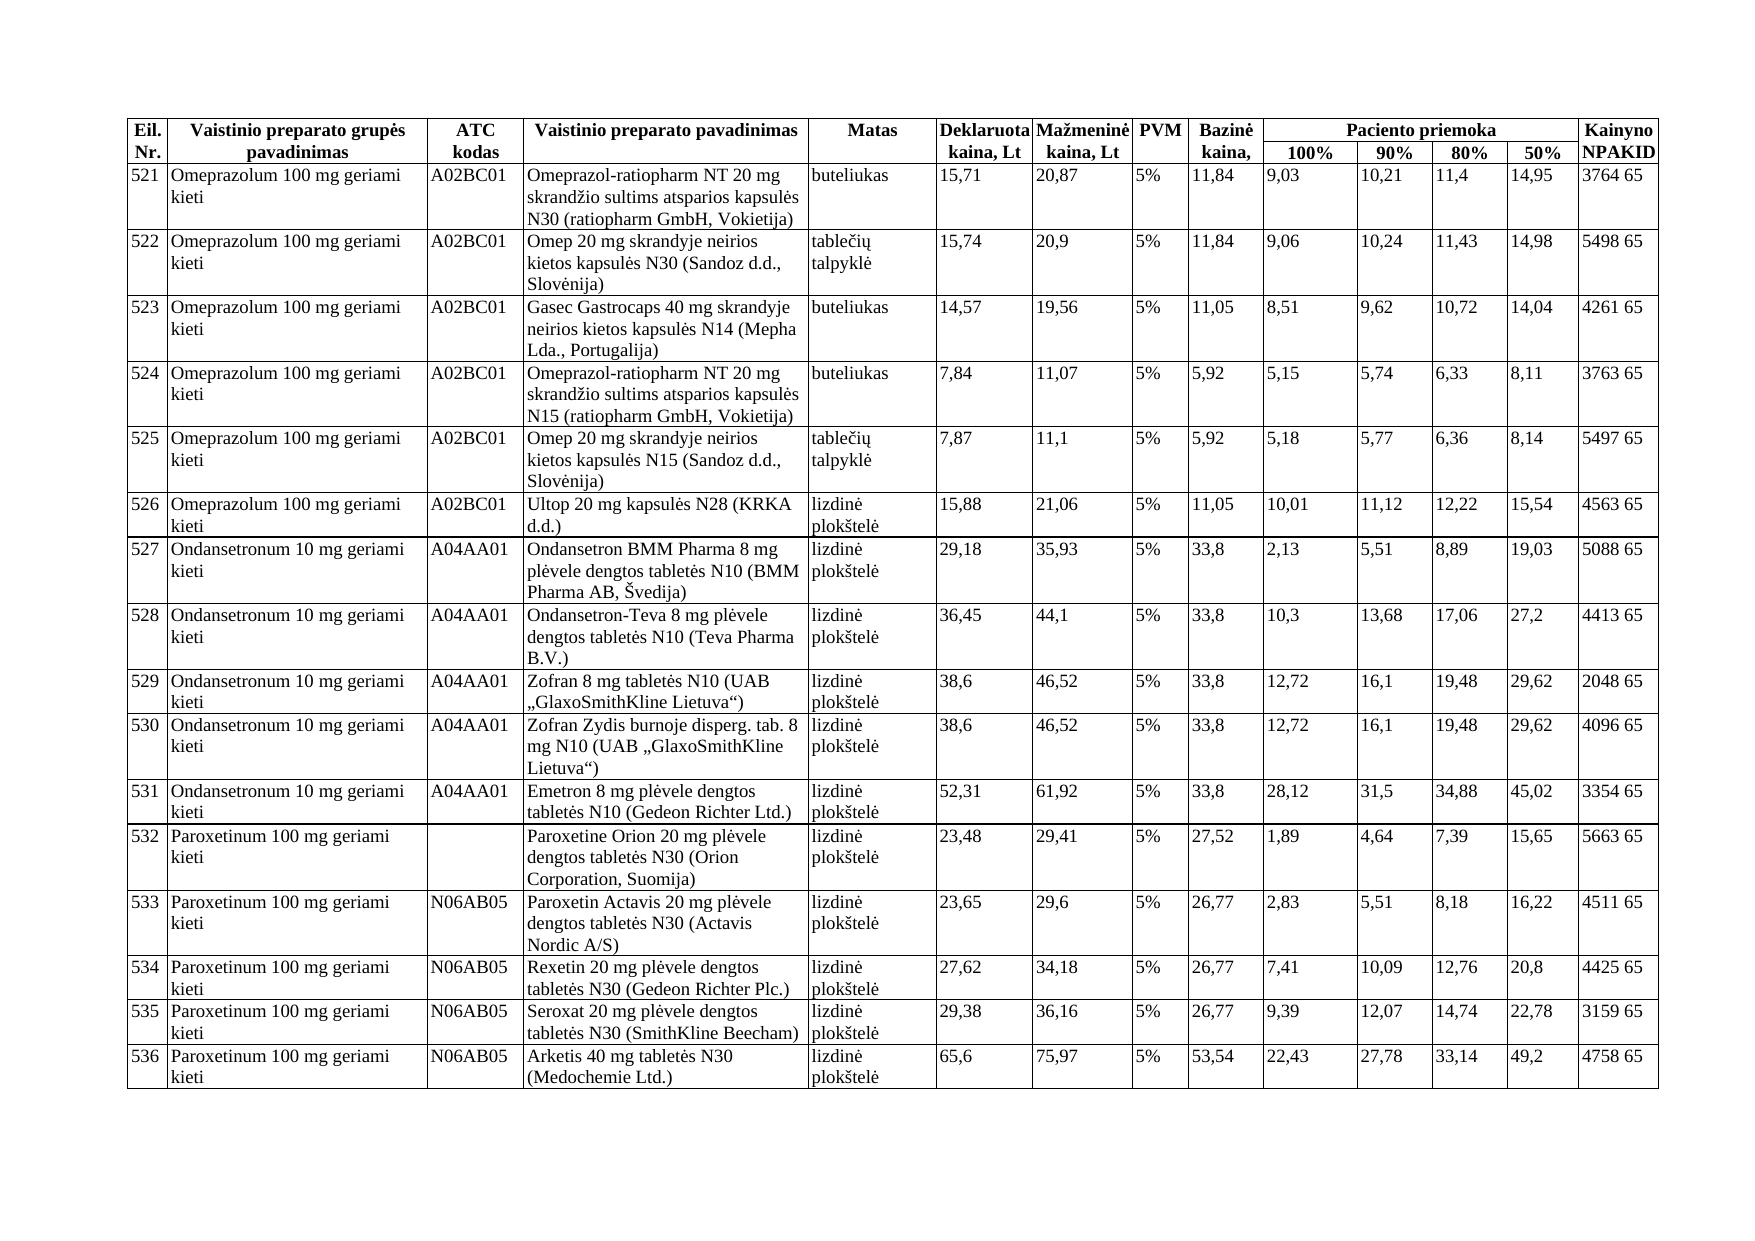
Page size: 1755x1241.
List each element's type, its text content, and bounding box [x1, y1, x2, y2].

table_cell buteliukas [809, 362, 936, 426]
table_cell lizdinė plokštelė [809, 1000, 936, 1043]
table_cell tablečių talpyklė [809, 427, 936, 492]
table_cell Omeprazolum 100 mg geriami kieti [168, 230, 427, 295]
table_cell A02BC01 [428, 230, 523, 295]
table_cell lizdinė plokštelė [809, 825, 936, 889]
table_cell 5,51 [1358, 538, 1432, 603]
table_cell 5,77 [1358, 427, 1432, 492]
table_cell 9,39 [1264, 1000, 1357, 1043]
table_cell 9,03 [1264, 164, 1357, 229]
table_header Eil. Nr. [128, 119, 167, 163]
table_cell Paroxetin Actavis 20 mg plėvele dengtos tabletės N30 (Actavis Nordic A/S) [524, 891, 808, 955]
table_cell 21,06 [1033, 493, 1132, 536]
table_cell 29,18 [937, 538, 1032, 603]
table_cell 3763 65 [1579, 362, 1658, 426]
table_cell 27,62 [937, 956, 1032, 999]
table_cell 5088 65 [1579, 538, 1658, 603]
table_cell 532 [128, 825, 167, 889]
table_cell 49,2 [1508, 1045, 1578, 1088]
table_cell 14,57 [937, 296, 1032, 361]
table_cell 11,05 [1189, 296, 1263, 361]
table_cell 7,84 [937, 362, 1032, 426]
table_cell Ondansetronum 10 mg geriami kieti [168, 538, 427, 603]
table_cell 8,18 [1433, 891, 1507, 955]
table_cell 26,77 [1189, 956, 1263, 999]
table_cell 46,52 [1033, 670, 1132, 713]
table_cell 5,51 [1358, 891, 1432, 955]
table_header Paciento priemoka [1264, 119, 1578, 141]
table_cell Ondansetronum 10 mg geriami kieti [168, 604, 427, 669]
table_cell 20,87 [1033, 164, 1132, 229]
table_cell 11,12 [1358, 493, 1432, 536]
table_cell 4511 65 [1579, 891, 1658, 955]
table_header Kainyno NPAKID [1579, 119, 1658, 163]
table_cell A04AA01 [428, 604, 523, 669]
table_cell 2,83 [1264, 891, 1357, 955]
table_cell 33,8 [1189, 780, 1263, 823]
table_cell 14,74 [1433, 1000, 1507, 1043]
table_cell 5% [1133, 164, 1188, 229]
table_cell 5% [1133, 1045, 1188, 1088]
table_cell 19,48 [1433, 714, 1507, 778]
table_cell Paroxetinum 100 mg geriami kieti [168, 891, 427, 955]
table_cell A04AA01 [428, 538, 523, 603]
table_cell 33,8 [1189, 714, 1263, 778]
table_cell Omeprazolum 100 mg geriami kieti [168, 296, 427, 361]
table_cell 26,77 [1189, 1000, 1263, 1043]
table_cell A04AA01 [428, 714, 523, 778]
table_cell 29,6 [1033, 891, 1132, 955]
table_cell 13,68 [1358, 604, 1432, 669]
table_cell Emetron 8 mg plėvele dengtos tabletės N10 (Gedeon Richter Ltd.) [524, 780, 808, 823]
table_cell 6,36 [1433, 427, 1507, 492]
table_cell 10,09 [1358, 956, 1432, 999]
table_cell buteliukas [809, 164, 936, 229]
table_cell 5,92 [1189, 362, 1263, 426]
table_cell 10,24 [1358, 230, 1432, 295]
table_cell 27,78 [1358, 1045, 1432, 1088]
table_cell 11,05 [1189, 493, 1263, 536]
table_cell 27,2 [1508, 604, 1578, 669]
table_cell Omeprazol-ratiopharm NT 20 mg skrandžio sultims atsparios kapsulės N30 (ratiopharm GmbH, Vokietija) [524, 164, 808, 229]
table_cell 5% [1133, 493, 1188, 536]
table_cell 15,88 [937, 493, 1032, 536]
table_cell 5% [1133, 538, 1188, 603]
table_cell 5497 65 [1579, 427, 1658, 492]
table_cell 5,18 [1264, 427, 1357, 492]
table_cell 5498 65 [1579, 230, 1658, 295]
table_cell 53,54 [1189, 1045, 1263, 1088]
table_cell 5,92 [1189, 427, 1263, 492]
table_cell 12,72 [1264, 670, 1357, 713]
table_cell 5% [1133, 604, 1188, 669]
table_cell 5% [1133, 780, 1188, 823]
table_cell 11,07 [1033, 362, 1132, 426]
table_cell buteliukas [809, 296, 936, 361]
table_cell N06AB05 [428, 1045, 523, 1088]
table_cell 17,06 [1433, 604, 1507, 669]
table_cell 5% [1133, 891, 1188, 955]
table_cell 5% [1133, 427, 1188, 492]
table_cell 10,01 [1264, 493, 1357, 536]
table_cell 8,89 [1433, 538, 1507, 603]
table_cell 22,78 [1508, 1000, 1578, 1043]
table_cell lizdinė plokštelė [809, 780, 936, 823]
table_cell 29,41 [1033, 825, 1132, 889]
table_cell 15,65 [1508, 825, 1578, 889]
table_cell 31,5 [1358, 780, 1432, 823]
table_cell 45,02 [1508, 780, 1578, 823]
table_cell N06AB05 [428, 891, 523, 955]
table_cell 33,14 [1433, 1045, 1507, 1088]
table_cell 4261 65 [1579, 296, 1658, 361]
table_cell 3354 65 [1579, 780, 1658, 823]
table_cell Ondansetron-Teva 8 mg plėvele dengtos tabletės N10 (Teva Pharma B.V.) [524, 604, 808, 669]
table_cell Ondansetron BMM Pharma 8 mg plėvele dengtos tabletės N10 (BMM Pharma AB, Švedija) [524, 538, 808, 603]
table_cell 535 [128, 1000, 167, 1043]
table_cell Zofran 8 mg tabletės N10 (UAB „GlaxoSmithKline Lietuva“) [524, 670, 808, 713]
table_cell 19,48 [1433, 670, 1507, 713]
table_cell 10,72 [1433, 296, 1507, 361]
table_cell 12,22 [1433, 493, 1507, 536]
table_cell lizdinė plokštelė [809, 956, 936, 999]
table_cell 5663 65 [1579, 825, 1658, 889]
table_cell 5% [1133, 230, 1188, 295]
table_cell 29,62 [1508, 670, 1578, 713]
table_cell 29,62 [1508, 714, 1578, 778]
table_cell Paroxetinum 100 mg geriami kieti [168, 825, 427, 889]
table_cell Omeprazolum 100 mg geriami kieti [168, 493, 427, 536]
table_cell 5% [1133, 670, 1188, 713]
table_cell 3764 65 [1579, 164, 1658, 229]
table_cell 6,33 [1433, 362, 1507, 426]
table_cell 4425 65 [1579, 956, 1658, 999]
table_cell 15,71 [937, 164, 1032, 229]
table_header Deklaruota kaina, Lt [937, 119, 1032, 163]
table_cell 27,52 [1189, 825, 1263, 889]
table_cell 34,18 [1033, 956, 1132, 999]
table_cell 2,13 [1264, 538, 1357, 603]
table_cell 16,22 [1508, 891, 1578, 955]
table_cell 9,62 [1358, 296, 1432, 361]
table_cell 11,43 [1433, 230, 1507, 295]
table_cell 2048 65 [1579, 670, 1658, 713]
table_cell lizdinė plokštelė [809, 1045, 936, 1088]
table_cell 11,1 [1033, 427, 1132, 492]
table_cell 3159 65 [1579, 1000, 1658, 1043]
table_cell lizdinė plokštelė [809, 670, 936, 713]
table_cell [428, 825, 523, 889]
table_cell N06AB05 [428, 1000, 523, 1043]
table_header Vaistinio preparato pavadinimas [524, 119, 808, 163]
table_cell 10,3 [1264, 604, 1357, 669]
table_cell Gasec Gastrocaps 40 mg skrandyje neirios kietos kapsulės N14 (Mepha Lda., Portugalija) [524, 296, 808, 361]
table_cell 526 [128, 493, 167, 536]
table_cell Rexetin 20 mg plėvele dengtos tabletės N30 (Gedeon Richter Plc.) [524, 956, 808, 999]
table_cell 5% [1133, 296, 1188, 361]
table_cell 23,48 [937, 825, 1032, 889]
table_cell 5% [1133, 956, 1188, 999]
table_cell 46,52 [1033, 714, 1132, 778]
table_cell 533 [128, 891, 167, 955]
table_cell Omep 20 mg skrandyje neirios kietos kapsulės N30 (Sandoz d.d., Slovėnija) [524, 230, 808, 295]
table_cell 4563 65 [1579, 493, 1658, 536]
table_cell 4758 65 [1579, 1045, 1658, 1088]
table_cell 12,07 [1358, 1000, 1432, 1043]
table_cell 523 [128, 296, 167, 361]
table_cell 10,21 [1358, 164, 1432, 229]
table_cell 5% [1133, 825, 1188, 889]
table_cell Arketis 40 mg tabletės N30 (Medochemie Ltd.) [524, 1045, 808, 1088]
table_cell 11,84 [1189, 164, 1263, 229]
table_cell 23,65 [937, 891, 1032, 955]
table_cell 20,9 [1033, 230, 1132, 295]
table_cell 527 [128, 538, 167, 603]
table_cell 5% [1133, 714, 1188, 778]
table_cell 28,12 [1264, 780, 1357, 823]
table_cell Zofran Zydis burnoje disperg. tab. 8 mg N10 (UAB „GlaxoSmithKline Lietuva“) [524, 714, 808, 778]
table_cell 29,38 [937, 1000, 1032, 1043]
table_cell Ondansetronum 10 mg geriami kieti [168, 670, 427, 713]
table_cell 50% [1508, 142, 1578, 163]
table_cell Omeprazolum 100 mg geriami kieti [168, 164, 427, 229]
table_cell A02BC01 [428, 296, 523, 361]
table_cell 26,77 [1189, 891, 1263, 955]
table_cell 80% [1433, 142, 1507, 163]
table_cell N06AB05 [428, 956, 523, 999]
table_cell Omeprazolum 100 mg geriami kieti [168, 362, 427, 426]
table_cell lizdinė plokštelė [809, 714, 936, 778]
table_cell Paroxetinum 100 mg geriami kieti [168, 1045, 427, 1088]
table_cell 14,95 [1508, 164, 1578, 229]
table_cell Paroxetine Orion 20 mg plėvele dengtos tabletės N30 (Orion Corporation, Suomija) [524, 825, 808, 889]
table_cell 33,8 [1189, 670, 1263, 713]
table_cell 528 [128, 604, 167, 669]
table_cell 524 [128, 362, 167, 426]
table_cell 7,87 [937, 427, 1032, 492]
table_cell Paroxetinum 100 mg geriami kieti [168, 1000, 427, 1043]
table_cell 16,1 [1358, 670, 1432, 713]
table_cell A02BC01 [428, 164, 523, 229]
table_cell 12,72 [1264, 714, 1357, 778]
table_cell 15,54 [1508, 493, 1578, 536]
table_cell 522 [128, 230, 167, 295]
table_cell 34,88 [1433, 780, 1507, 823]
table_cell Omeprazol-ratiopharm NT 20 mg skrandžio sultims atsparios kapsulės N15 (ratiopharm GmbH, Vokietija) [524, 362, 808, 426]
table_cell 20,8 [1508, 956, 1578, 999]
table_cell 5,15 [1264, 362, 1357, 426]
table_cell 525 [128, 427, 167, 492]
table_header PVM [1133, 119, 1188, 163]
table_cell 35,93 [1033, 538, 1132, 603]
table_cell 14,04 [1508, 296, 1578, 361]
table_cell 33,8 [1189, 604, 1263, 669]
table_cell 36,16 [1033, 1000, 1132, 1043]
table_cell 90% [1358, 142, 1432, 163]
table_cell 14,98 [1508, 230, 1578, 295]
table_cell 16,1 [1358, 714, 1432, 778]
table_header ATC kodas [428, 119, 523, 163]
table_cell 7,39 [1433, 825, 1507, 889]
table_cell 19,56 [1033, 296, 1132, 361]
table_cell Ultop 20 mg kapsulės N28 (KRKA d.d.) [524, 493, 808, 536]
table_cell 530 [128, 714, 167, 778]
table_cell 36,45 [937, 604, 1032, 669]
table_cell 1,89 [1264, 825, 1357, 889]
table_cell lizdinė plokštelė [809, 891, 936, 955]
table_cell 534 [128, 956, 167, 999]
table_cell 531 [128, 780, 167, 823]
table_cell 44,1 [1033, 604, 1132, 669]
table_cell A02BC01 [428, 362, 523, 426]
table_header Mažmeninė kaina, Lt [1033, 119, 1132, 163]
table_cell lizdinė plokštelė [809, 538, 936, 603]
table_cell 8,14 [1508, 427, 1578, 492]
table_cell 75,97 [1033, 1045, 1132, 1088]
table_cell 8,11 [1508, 362, 1578, 426]
table_cell lizdinė plokštelė [809, 604, 936, 669]
table_cell Omep 20 mg skrandyje neirios kietos kapsulės N15 (Sandoz d.d., Slovėnija) [524, 427, 808, 492]
table_cell 8,51 [1264, 296, 1357, 361]
table_cell 12,76 [1433, 956, 1507, 999]
table_cell 11,84 [1189, 230, 1263, 295]
table_cell Seroxat 20 mg plėvele dengtos tabletės N30 (SmithKline Beecham) [524, 1000, 808, 1043]
table_cell 5% [1133, 362, 1188, 426]
table_cell A04AA01 [428, 780, 523, 823]
table_cell 4096 65 [1579, 714, 1658, 778]
table_cell A02BC01 [428, 427, 523, 492]
table_cell 15,74 [937, 230, 1032, 295]
table_cell Paroxetinum 100 mg geriami kieti [168, 956, 427, 999]
table_cell 65,6 [937, 1045, 1032, 1088]
table_cell 5,74 [1358, 362, 1432, 426]
table_cell 38,6 [937, 670, 1032, 713]
table_cell 4413 65 [1579, 604, 1658, 669]
table_cell 529 [128, 670, 167, 713]
table_cell Ondansetronum 10 mg geriami kieti [168, 780, 427, 823]
table_cell 536 [128, 1045, 167, 1088]
table_cell 100% [1264, 142, 1357, 163]
table_header Matas [809, 119, 936, 163]
table_cell Ondansetronum 10 mg geriami kieti [168, 714, 427, 778]
table_cell 33,8 [1189, 538, 1263, 603]
table_header Vaistinio preparato grupės pavadinimas [168, 119, 427, 163]
table_cell 61,92 [1033, 780, 1132, 823]
table_cell A02BC01 [428, 493, 523, 536]
table_cell tablečių talpyklė [809, 230, 936, 295]
table_cell 521 [128, 164, 167, 229]
table_cell 9,06 [1264, 230, 1357, 295]
table_cell 22,43 [1264, 1045, 1357, 1088]
table_cell lizdinė plokštelė [809, 493, 936, 536]
table_cell 4,64 [1358, 825, 1432, 889]
table_cell A04AA01 [428, 670, 523, 713]
table_cell 7,41 [1264, 956, 1357, 999]
table_cell 19,03 [1508, 538, 1578, 603]
table_header Bazinė kaina, Lt [1189, 119, 1263, 163]
table_cell 11,4 [1433, 164, 1507, 229]
table_cell 38,6 [937, 714, 1032, 778]
table_cell 5% [1133, 1000, 1188, 1043]
table_cell Omeprazolum 100 mg geriami kieti [168, 427, 427, 492]
table_cell 52,31 [937, 780, 1032, 823]
